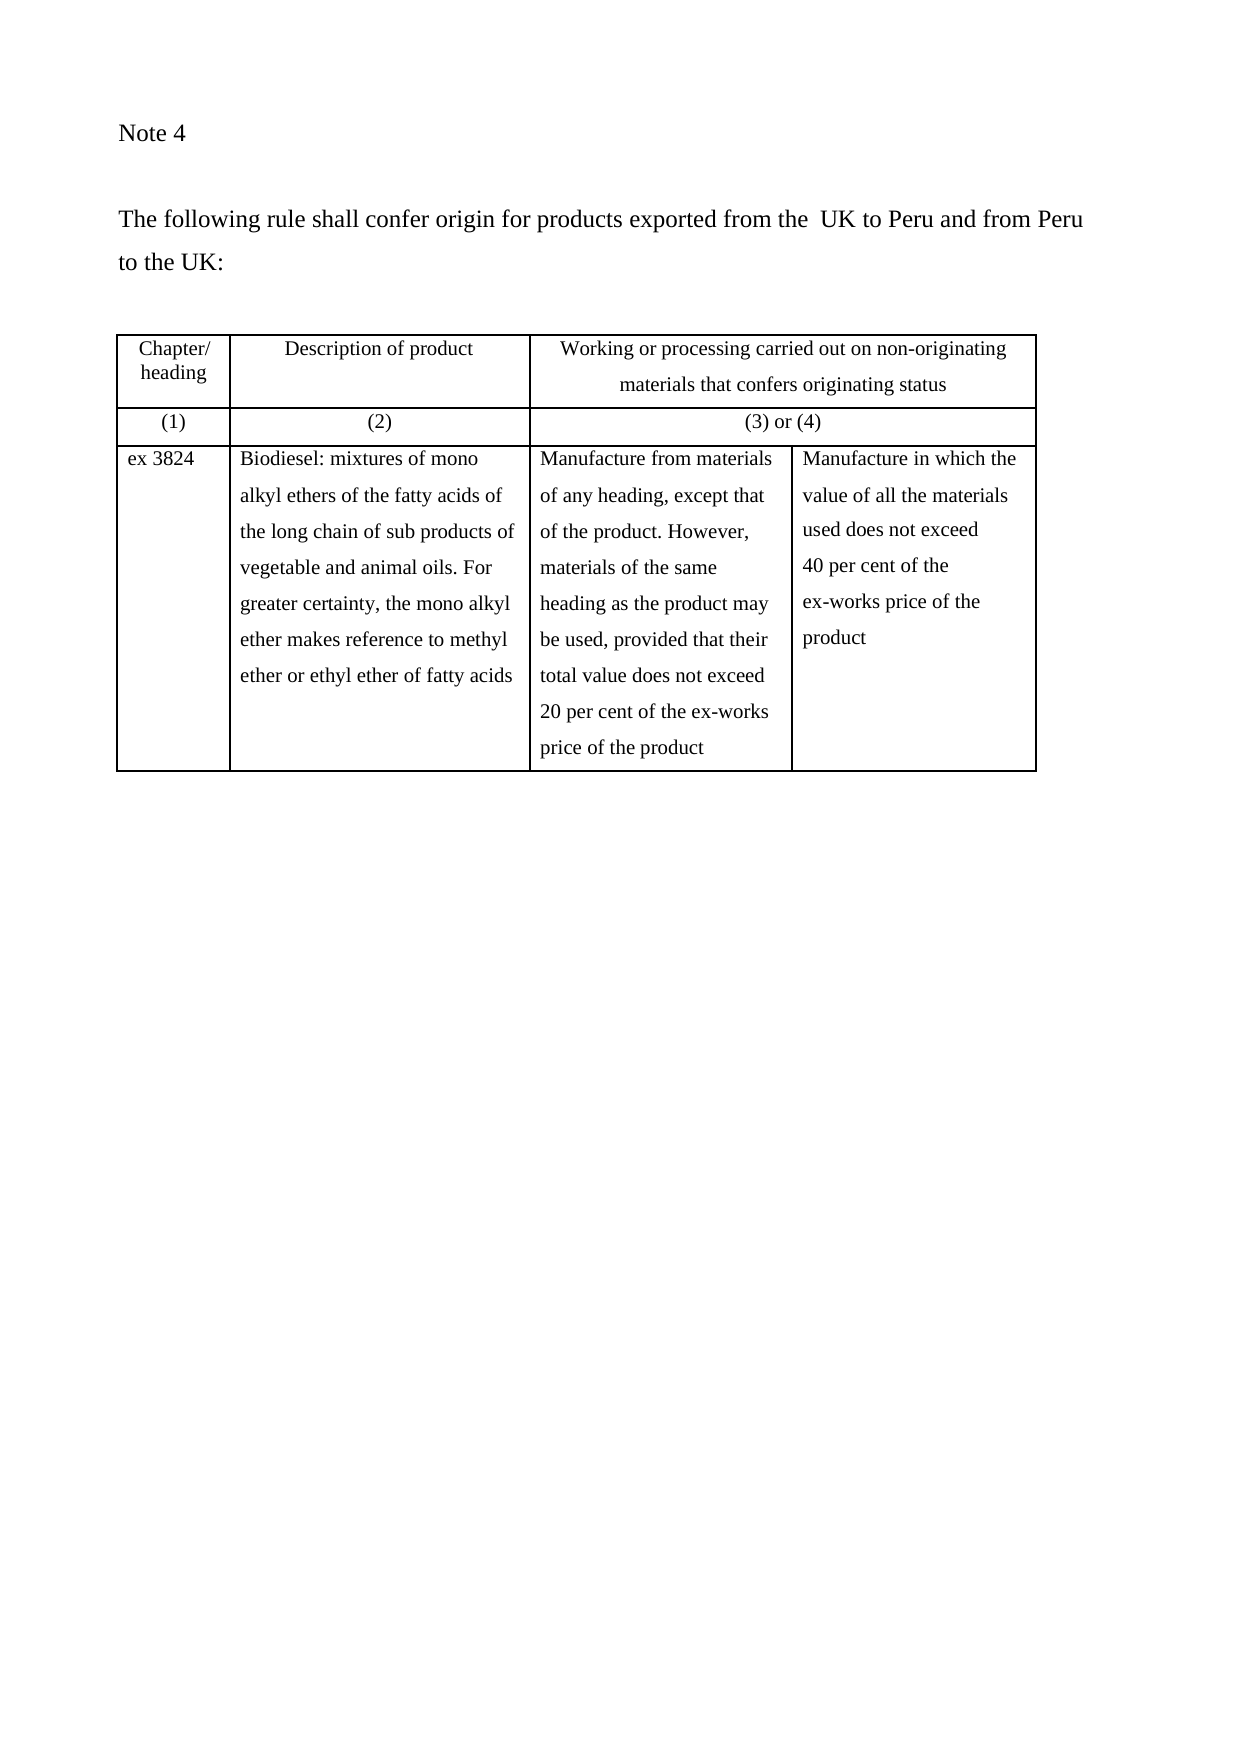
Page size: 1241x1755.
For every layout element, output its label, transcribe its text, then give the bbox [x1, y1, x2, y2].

text Note 4 [118, 118, 1043, 146]
table_cell Manufacture from materials of any heading, except that of the product. However, materials of the same heading as the product may be used, provided that their total value does not exceed 20 per cent of the ex-works price of the product [531, 447, 791, 770]
table_cell (1) [118, 409, 229, 445]
table_cell (2) [231, 409, 529, 445]
table_cell ex 3824 [118, 447, 229, 770]
table_cell Manufacture in which the value of all the materials used does not exceed 40 per cent of the ex-works price of the product [793, 447, 1035, 770]
table_header Description of product [231, 336, 529, 407]
table_header Working or processing carried out on non-originating materials that confers originating status [531, 336, 1035, 407]
table_header Chapter/ heading [118, 336, 229, 407]
table_cell (3) or (4) [531, 409, 1035, 445]
text The following rule shall confer origin for products exported from the UK to Peru and from Peru to the UK: [118, 204, 1106, 276]
table_cell Biodiesel: mixtures of mono alkyl ethers of the fatty acids of the long chain of sub products of vegetable and animal oils. For greater certainty, the mono alkyl ether makes reference to methyl ether or ethyl ether of fatty acids [231, 447, 529, 770]
